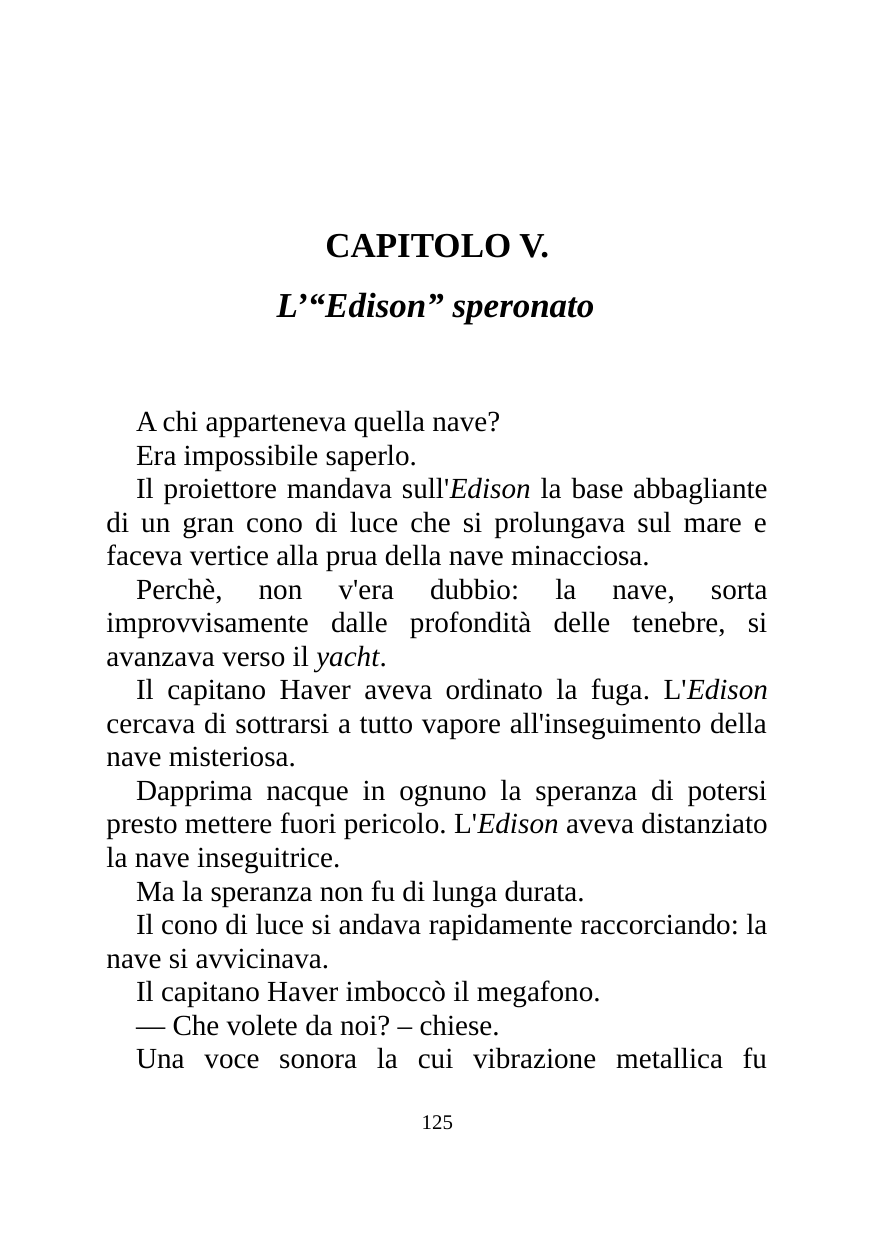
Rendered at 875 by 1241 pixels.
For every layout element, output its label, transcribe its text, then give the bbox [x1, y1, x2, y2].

text Il capitano Haver imboccò il megafono. [106, 974, 768, 1008]
text Il cono di luce si andava rapidamente raccorciando: la nave si avvicinava. [106, 907, 768, 974]
text Era impossibile saperlo. [106, 438, 768, 471]
text Il proiettore mandava sull'Edison la base abbagliante di un gran cono di luce che si prolungava sul mare e faceva vertice alla prua della nave minacciosa. [106, 471, 768, 572]
text Perchè, non v'era dubbio: la nave, sorta improvvisamente dalle profondità delle tenebre, si avanzava verso il yacht. [106, 572, 768, 672]
text Ma la speranza non fu di lunga durata. [106, 874, 768, 907]
text — Che volete da noi? – chiese. [106, 1008, 768, 1041]
text Il capitano Haver aveva ordinato la fuga. L'Edison cercava di sottrarsi a tutto vapore all'inseguimento della nave misteriosa. [106, 672, 768, 773]
text A chi apparteneva quella nave? [106, 404, 768, 438]
text Una voce sonora la cui vibrazione metallica fu [106, 1041, 768, 1075]
subtitle CAPITOLO V. L’“Edison” speronato [106, 224, 768, 325]
text Dapprima nacque in ognuno la speranza di potersi presto mettere fuori pericolo. L'Edison aveva distanziato la nave inseguitrice. [106, 773, 768, 874]
